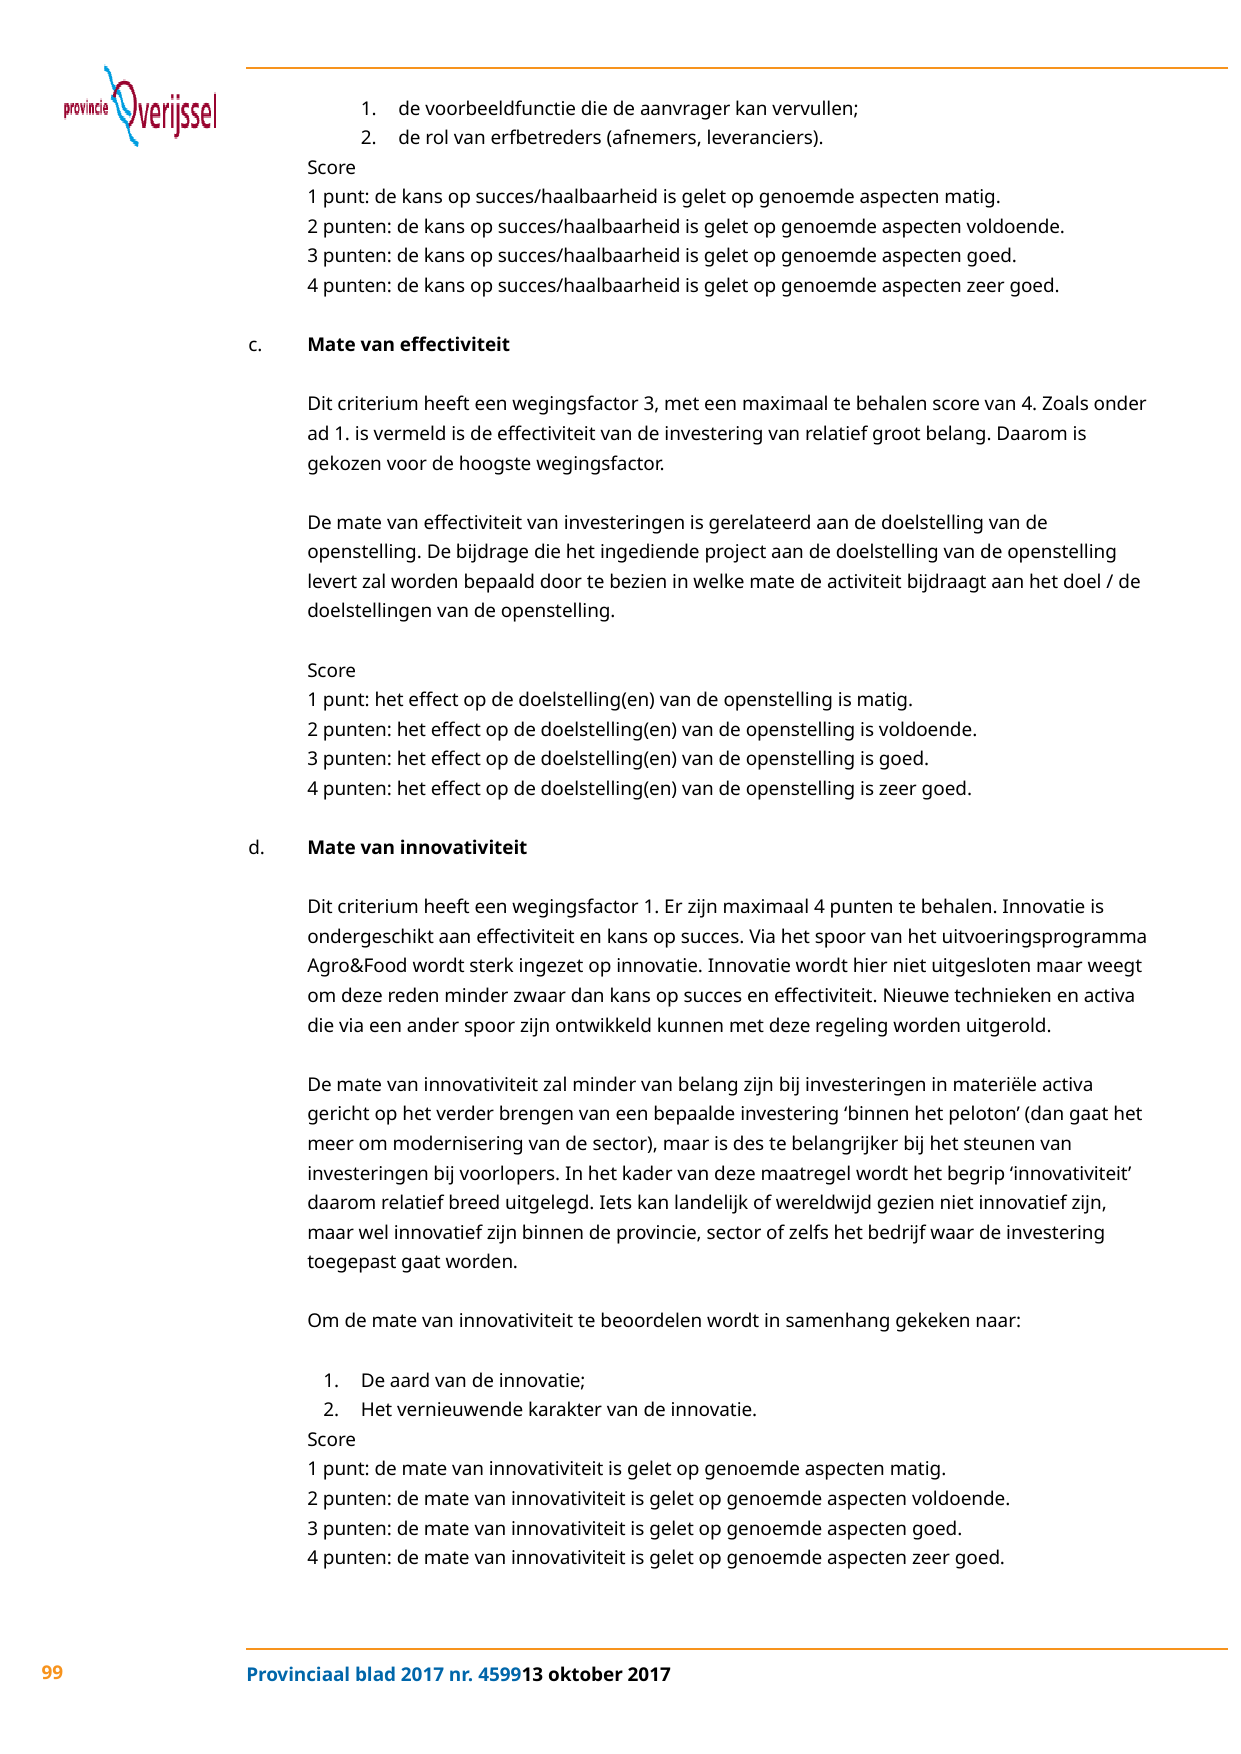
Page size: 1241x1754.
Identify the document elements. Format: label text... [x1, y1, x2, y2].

list Om de mate van innovativiteit te beoordelen wordt in samenhang gekeken naar: [248, 1308, 1152, 1333]
list Dit criterium heeft een wegingsfactor 1. Er zijn maximaal 4 punten te behalen. Innovatie is ondergeschikt aan effectiviteit en kans op succes. Via het spoor van het uitvoeringsprogramma Agro&Food wordt sterk ingezet op innovatie. Innovatie wordt hier niet uitgesloten maar weegt om deze reden minder zwaar dan kans op succes en effectiviteit. Nieuwe technieken en activa die via een ander spoor zijn ontwikkeld kunnen met deze regeling worden uitgerold. [248, 893, 1152, 1038]
list Dit criterium heeft een wegingsfactor 3, met een maximaal te behalen score van 4. Zoals onder ad 1. is vermeld is de effectiviteit van de investering van relatief groot belang. Daarom is gekozen voor de hoogste wegingsfactor. [248, 391, 1152, 476]
list 4 punten: de mate van innovativiteit is gelet op genoemde aspecten zeer goed. [248, 1544, 1152, 1570]
list 2 punten: de mate van innovativiteit is gelet op genoemde aspecten voldoende. [248, 1485, 1152, 1511]
list 3 punten: de kans op succes/haalbaarheid is gelet op genoemde aspecten goed. [248, 243, 1152, 268]
list de voorbeeldfunctie die de aanvrager kan vervullen; [361, 95, 1152, 121]
list 1 punt: de mate van innovativiteit is gelet op genoemde aspecten matig. [248, 1456, 1152, 1481]
list Het vernieuwende karakter van de innovatie. [323, 1396, 1152, 1422]
list 1 punt: het effect op de doelstelling(en) van de openstelling is matig. [248, 686, 1152, 712]
list Score [248, 154, 1152, 180]
list 3 punten: het effect op de doelstelling(en) van de openstelling is goed. [248, 746, 1152, 771]
list 2 punten: het effect op de doelstelling(en) van de openstelling is voldoende. [248, 716, 1152, 742]
list Score [248, 1426, 1152, 1452]
list Mate van innovativiteit [248, 834, 1152, 860]
list 4 punten: het effect op de doelstelling(en) van de openstelling is zeer goed. [248, 775, 1152, 801]
list 3 punten: de mate van innovativiteit is gelet op genoemde aspecten goed. [248, 1515, 1152, 1541]
picture [41, 47, 231, 172]
list De mate van effectiviteit van investeringen is gerelateerd aan de doelstelling van de openstelling. De bijdrage die het ingediende project aan de doelstelling van de openstelling levert zal worden bepaald door te bezien in welke mate de activiteit bijdraagt aan het doel / de doelstellingen van de openstelling. [248, 509, 1152, 623]
list 1 punt: de kans op succes/haalbaarheid is gelet op genoemde aspecten matig. [248, 183, 1152, 209]
list Score [248, 657, 1152, 683]
list De aard van de innovatie; [323, 1367, 1152, 1393]
list 2 punten: de kans op succes/haalbaarheid is gelet op genoemde aspecten voldoende. [248, 213, 1152, 239]
list Mate van effectiviteit [248, 331, 1152, 357]
list De mate van innovativiteit zal minder van belang zijn bij investeringen in materiële activa gericht op het verder brengen van een bepaalde investering ‘binnen het peloton’ (dan gaat het meer om modernisering van de sector), maar is des te belangrijker bij het steunen van investeringen bij voorlopers. In het kader van deze maatregel wordt het begrip ‘innovativiteit’ daarom relatief breed uitgelegd. Iets kan landelijk of wereldwijd gezien niet innovatief zijn, maar wel innovatief zijn binnen de provincie, sector of zelfs het bedrijf waar de investering toegepast gaat worden. [248, 1071, 1152, 1274]
list de rol van erfbetreders (afnemers, leveranciers). [361, 124, 1152, 150]
list 4 punten: de kans op succes/haalbaarheid is gelet op genoemde aspecten zeer goed. [248, 272, 1152, 298]
